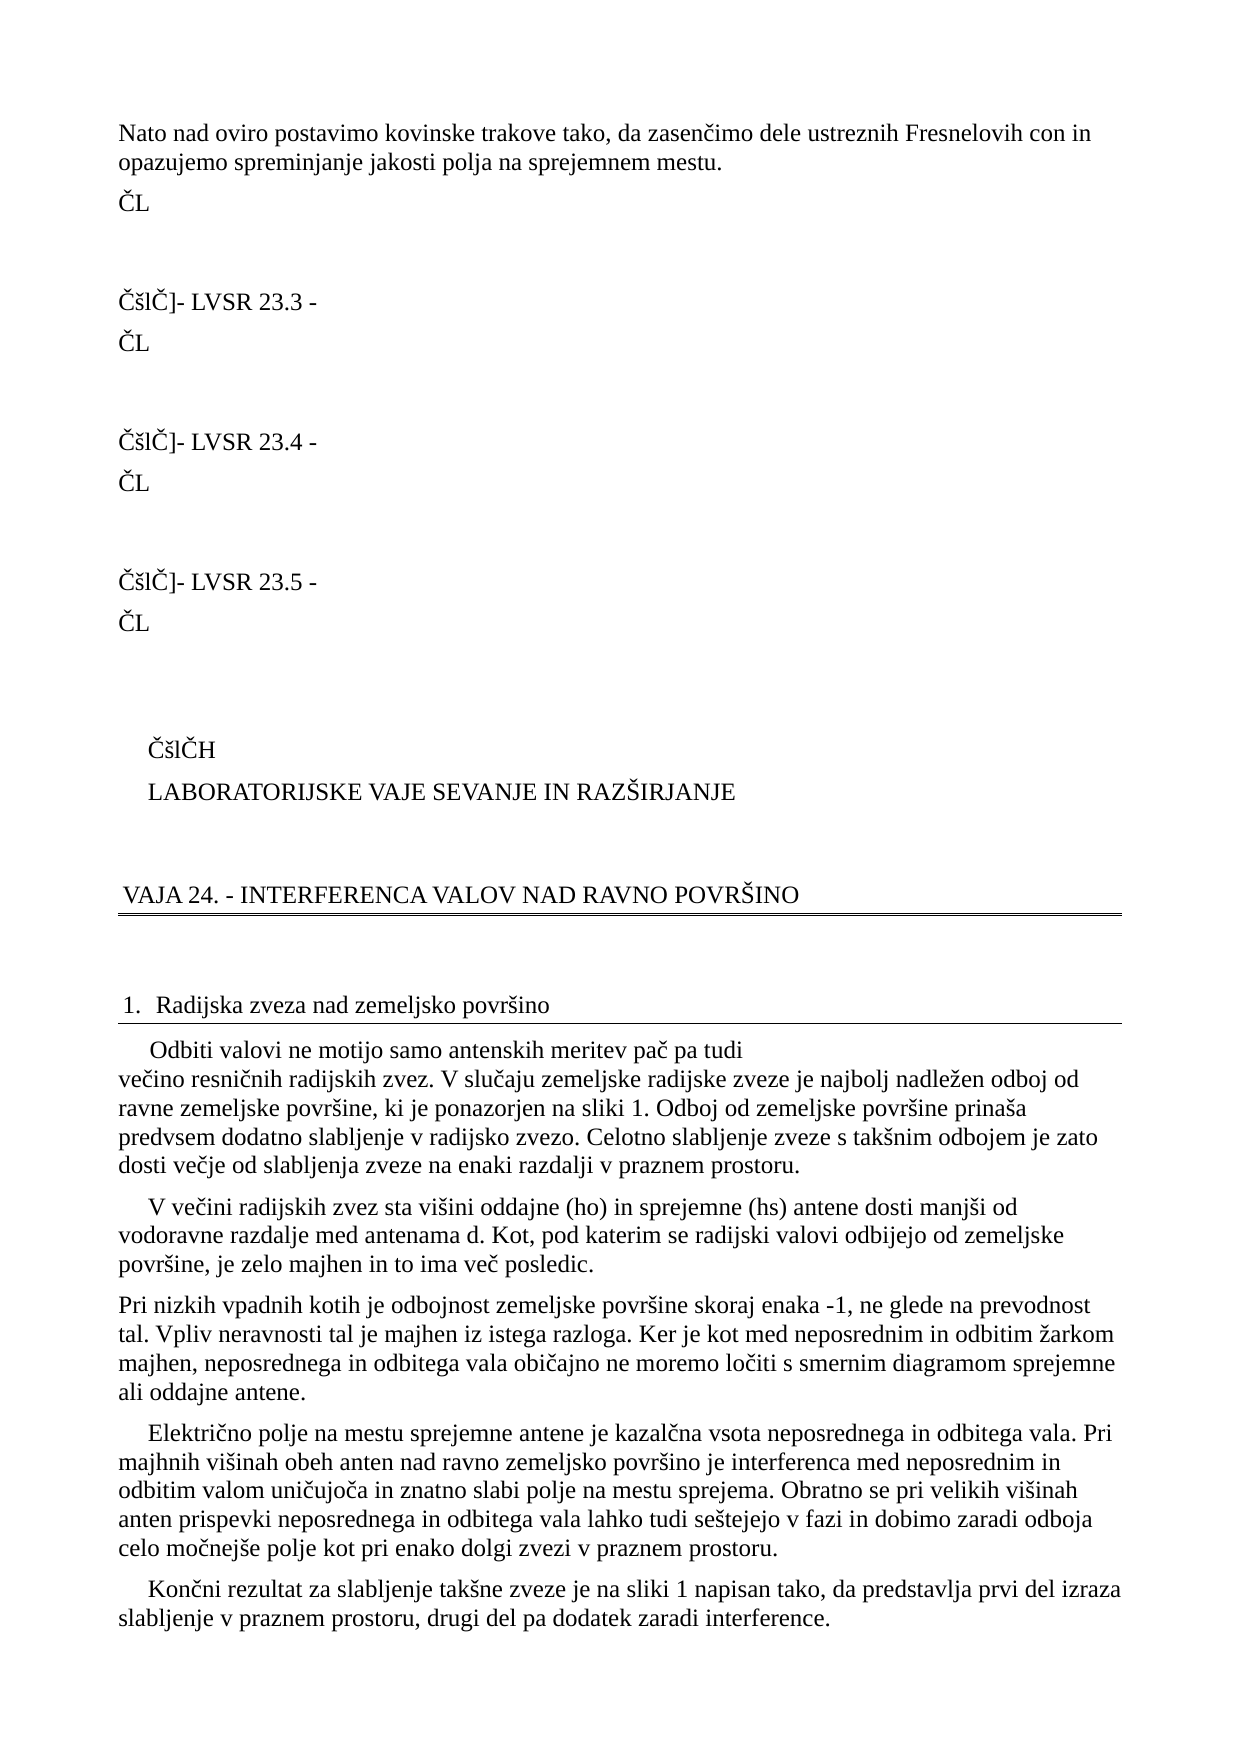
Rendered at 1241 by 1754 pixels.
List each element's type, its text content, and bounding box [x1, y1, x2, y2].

text VAJA 24. - INTERFERENCA VALOV NAD RAVNO POVRŠINO [118, 876, 1122, 913]
text ČL [118, 188, 1122, 217]
text Pri nizkih vpadnih kotih je odbojnost zemeljske površine skoraj enaka -1, ne glede na prevodnost tal. Vpliv neravnosti tal je majhen iz istega razloga. Ker je kot med neposrednim in odbitim žarkom majhen, neposrednega in odbitega vala običajno ne moremo ločiti s smernim diagramom sprejemne ali oddajne antene. [118, 1291, 1122, 1406]
text 1. Radijska zveza nad zemeljsko površino [118, 985, 1122, 1023]
text ČL [118, 328, 1122, 357]
text ČšlČ]- LVSR 23.3 - [118, 287, 1122, 316]
text večino resničnih radijskih zvez. V slučaju zemeljske radijske zveze je najbolj nadležen odboj od ravne zemeljske površine, ki je ponazorjen na sliki 1. Odboj od zemeljske površine prinaša predvsem dodatno slabljenje v radijsko zvezo. Celotno slabljenje zveze s takšnim odbojem je zato dosti večje od slabljenja zveze na enaki razdalji v praznem prostoru. [118, 1064, 1122, 1179]
text Končni rezultat za slabljenje takšne zveze je na sliki 1 napisan tako, da predstavlja prvi del izraza slabljenje v praznem prostoru, drugi del pa dodatek zaradi interference. [118, 1574, 1122, 1632]
text ČL [118, 608, 1122, 637]
text Odbiti valovi ne motijo samo antenskih meritev pač pa tudi [118, 1036, 1122, 1064]
text ČL [118, 468, 1122, 497]
text Nato nad oviro postavimo kovinske trakove tako, da zasenčimo dele ustreznih Fresnelovih con in opazujemo spreminjanje jakosti polja na sprejemnem mestu. [118, 118, 1122, 176]
text Električno polje na mestu sprejemne antene je kazalčna vsota neposrednega in odbitega vala. Pri majhnih višinah obeh anten nad ravno zemeljsko površino je interferenca med neposrednim in odbitim valom uničujoča in znatno slabi polje na mestu sprejema. Obratno se pri velikih višinah anten prispevki neposrednega in odbitega vala lahko tudi seštejejo v fazi in dobimo zaradi odboja celo močnejše polje kot pri enako dolgi zvezi v praznem prostoru. [118, 1418, 1122, 1562]
text ČšlČ]- LVSR 23.5 - [118, 567, 1122, 596]
text ČšlČH [148, 736, 1122, 764]
text V večini radijskih zvez sta višini oddajne (ho) in sprejemne (hs) antene dosti manjši od vodoravne razdalje med antenama d. Kot, pod katerim se radijski valovi odbijejo od zemeljske površine, je zelo majhen in to ima več posledic. [118, 1192, 1122, 1278]
text ČšlČ]- LVSR 23.4 - [118, 427, 1122, 456]
text LABORATORIJSKE VAJE SEVANJE IN RAZŠIRJANJE [148, 777, 1122, 806]
